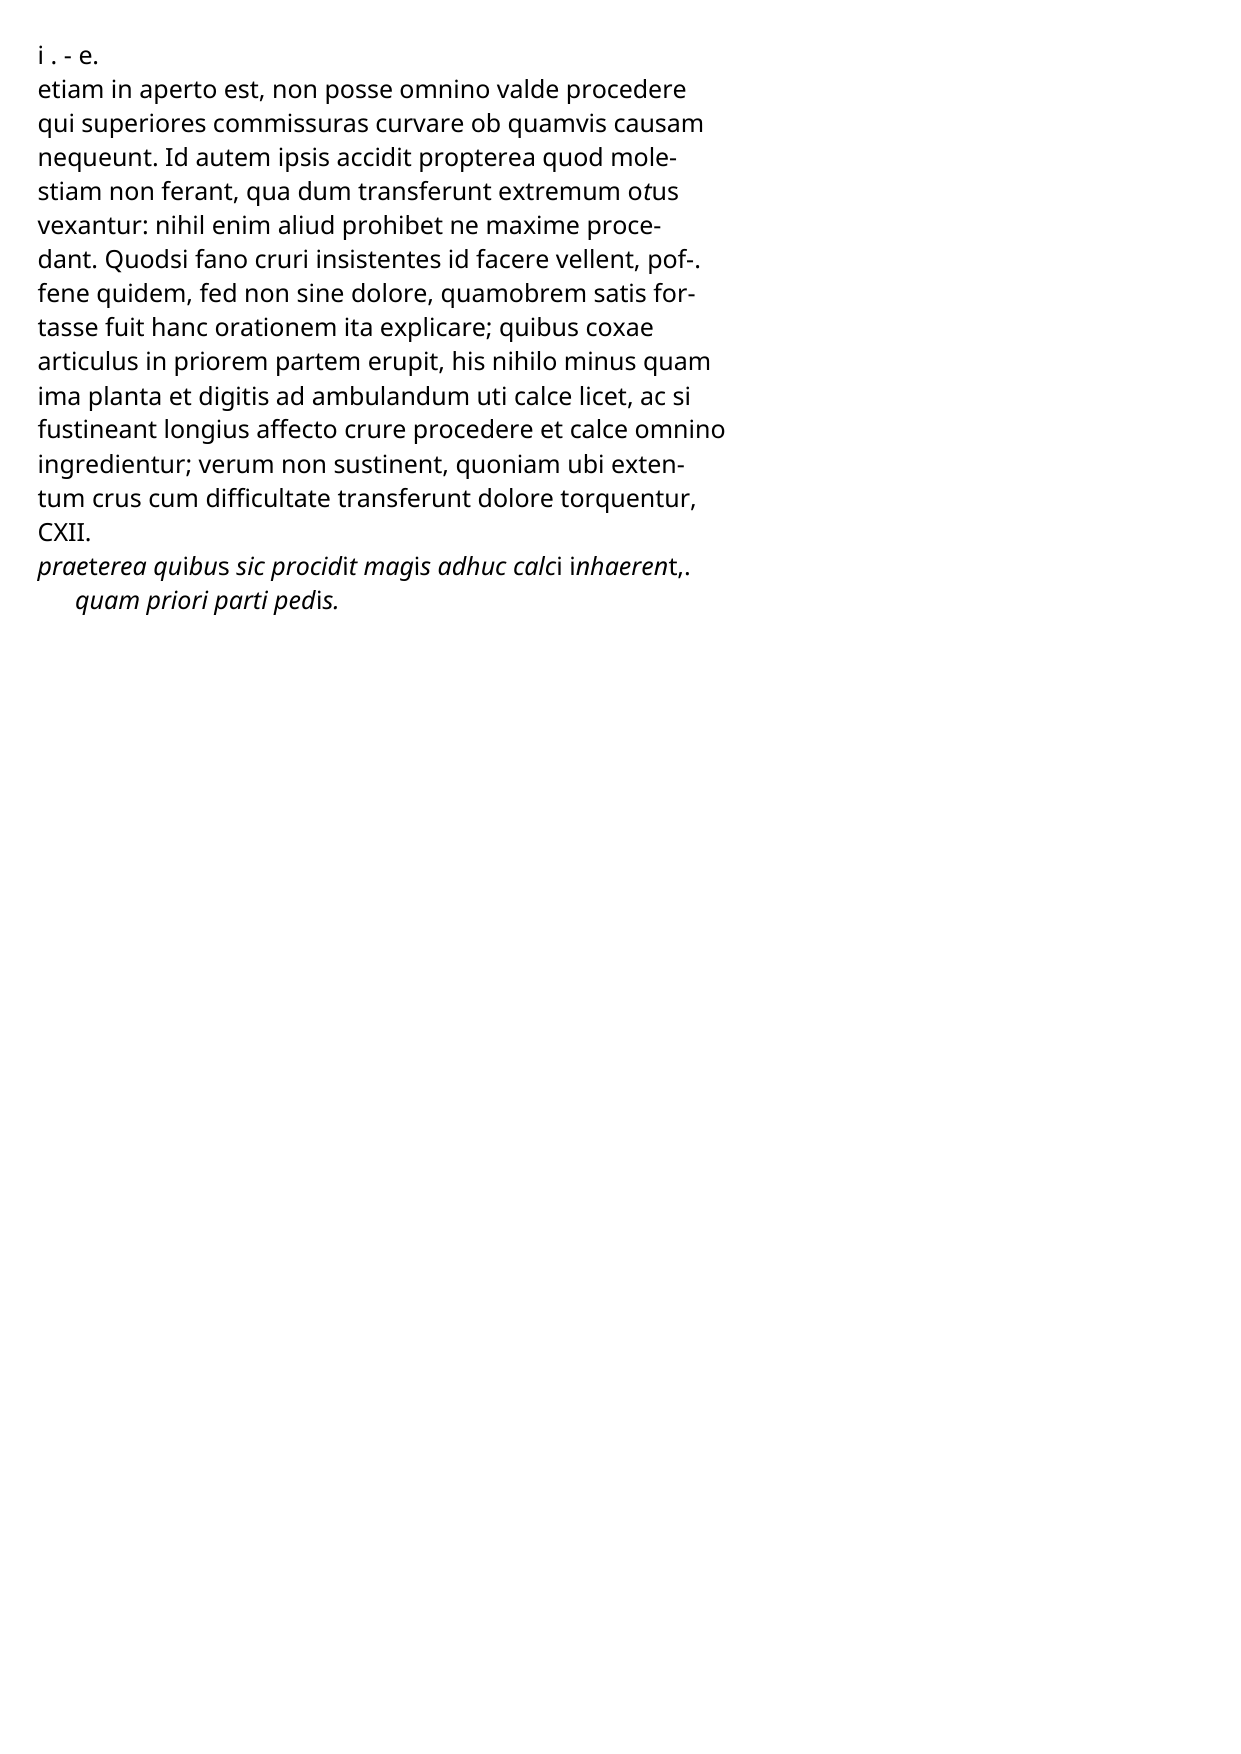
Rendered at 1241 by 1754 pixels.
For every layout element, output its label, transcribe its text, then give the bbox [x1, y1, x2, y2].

text etiam in aperto est, non posse omnino valde procedere qui superiores commissuras curvare ob quamvis causam nequeunt. Id autem ipsis accidit propterea quod mole- stiam non ferant, qua dum transferunt extremum otus vexantur: nihil enim aliud prohibet ne maxime proce- dant. Quodsi fano cruri insistentes id facere vellent, pof-. fene quidem, fed non sine dolore, quamobrem satis for- tasse fuit hanc orationem ita explicare; quibus coxae articulus in priorem partem erupit, his nihilo minus quam ima planta et digitis ad ambulandum uti calce licet, ac si fustineant longius affecto crure procedere et calce omnino ingredientur; verum non sustinent, quoniam ubi exten- tum crus cum difficultate transferunt dolore torquentur, [37, 72, 1203, 514]
text praeterea quibus sic procidit magis adhuc calci inhaerent,. quam priori parti pedis. [37, 548, 1203, 617]
subtitle CXII. [37, 514, 1203, 548]
text i . - e. [37, 37, 1203, 72]
